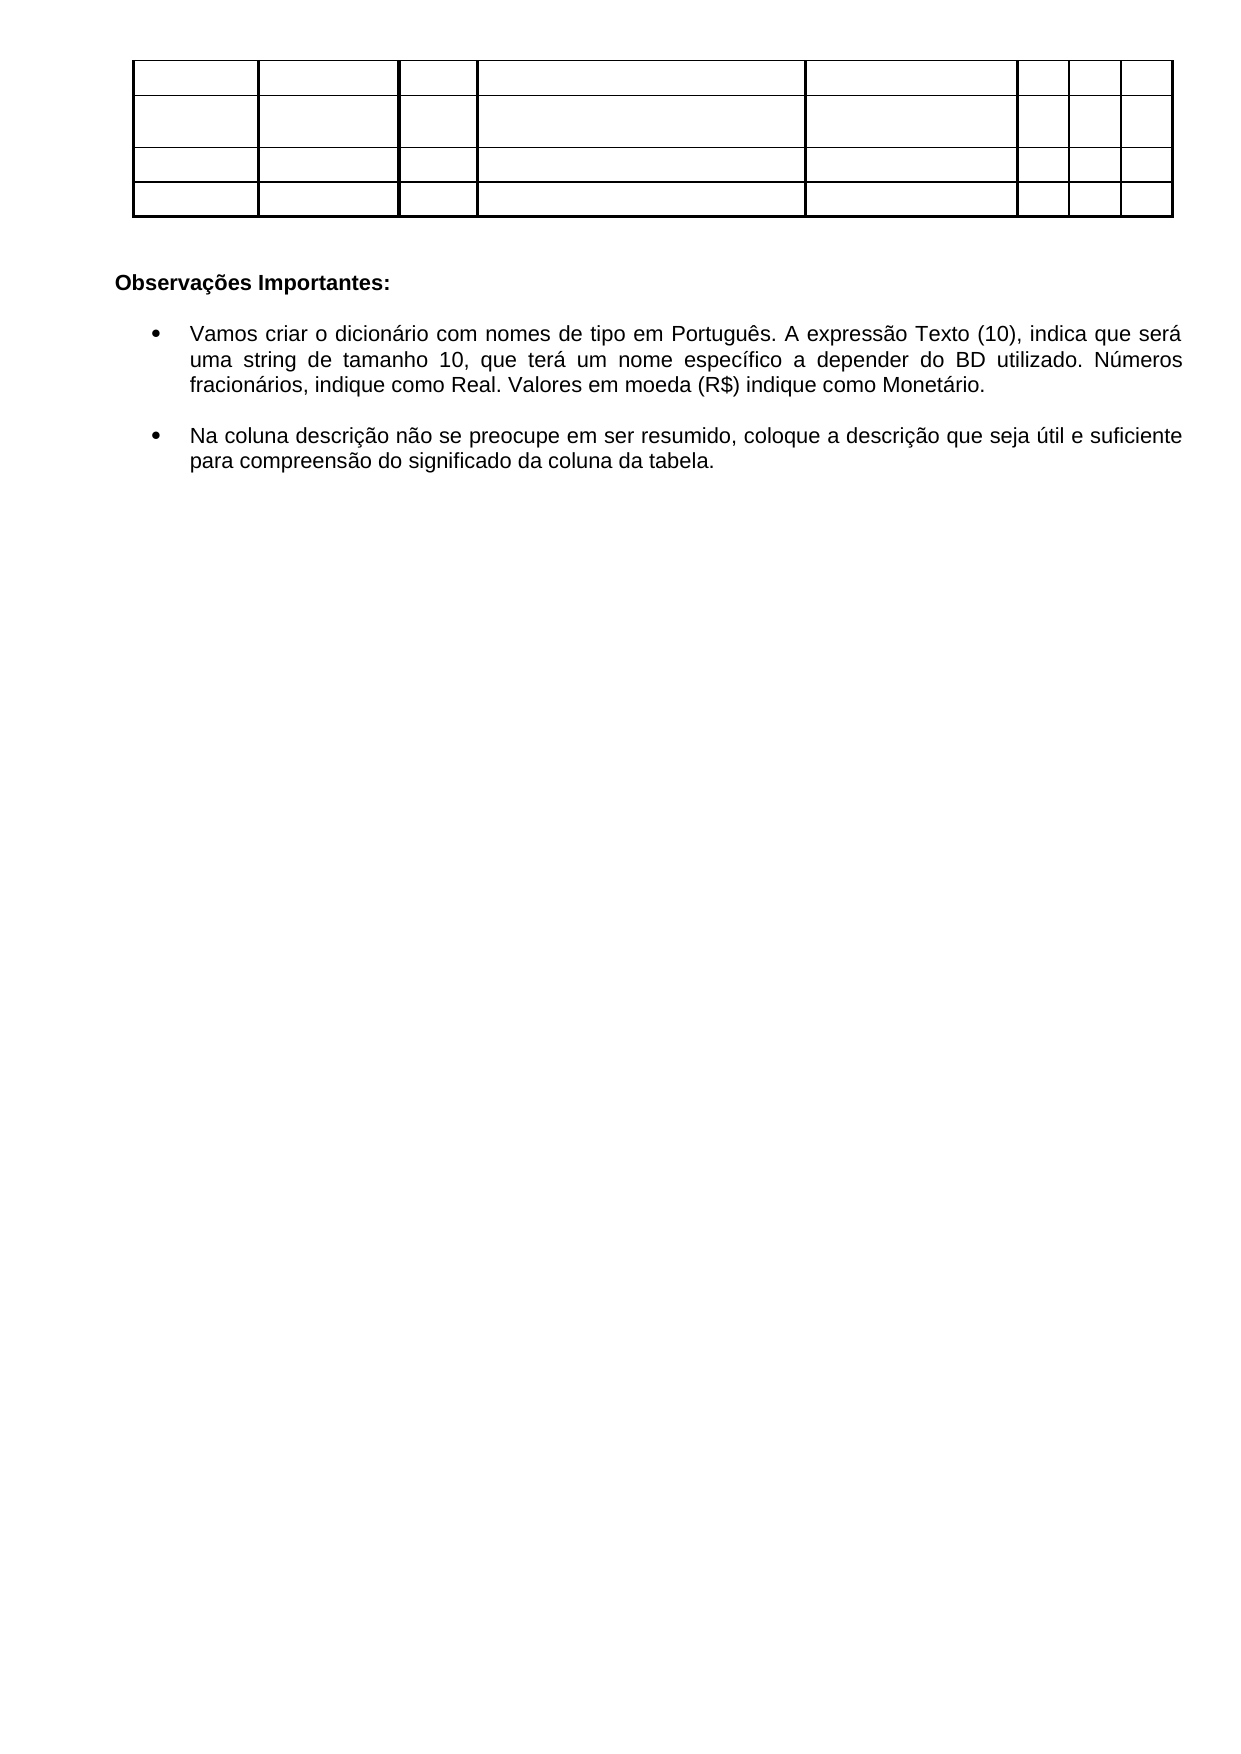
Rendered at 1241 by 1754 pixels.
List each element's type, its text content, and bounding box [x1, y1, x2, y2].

table_cell [135, 96, 257, 147]
table_cell [135, 148, 257, 181]
table_cell [260, 148, 397, 181]
table_cell [479, 183, 804, 215]
list Na coluna descrição não se preocupe em ser resumido, coloque a descrição que seja útil e suficiente para compreensão do significado da coluna da tabela. [152, 423, 1184, 473]
table_cell [1122, 183, 1171, 215]
table_cell [401, 148, 476, 181]
table_cell [1070, 61, 1120, 95]
table_cell [807, 183, 1016, 215]
table_cell [401, 61, 476, 95]
table_cell [807, 148, 1016, 181]
table_cell [401, 183, 476, 215]
table_cell [1019, 96, 1068, 147]
table_cell [260, 183, 397, 215]
table_cell [479, 96, 804, 147]
text Observações Importantes: [114, 270, 1184, 295]
table_cell [1070, 96, 1120, 147]
table_cell [135, 183, 257, 215]
table_cell [479, 148, 804, 181]
table_cell [1122, 96, 1171, 147]
table_cell [135, 61, 257, 95]
table_cell [1122, 148, 1171, 181]
table_cell [807, 96, 1016, 147]
table_cell [807, 61, 1016, 95]
table_cell [401, 96, 476, 147]
table_cell [1070, 148, 1120, 181]
table_cell [1070, 183, 1120, 215]
table_cell [479, 61, 804, 95]
list Vamos criar o dicionário com nomes de tipo em Português. A expressão Texto (10), indica que será uma string de tamanho 10, que terá um nome específico a depender do BD utilizado. Números fracionários, indique como Real. Valores em moeda (R$) indique como Monetário. [152, 321, 1184, 397]
table_cell [260, 96, 397, 147]
table_cell [1019, 183, 1068, 215]
table_cell [1019, 61, 1068, 95]
table_cell [260, 61, 397, 95]
table_cell [1122, 61, 1171, 95]
table_cell [1019, 148, 1068, 181]
